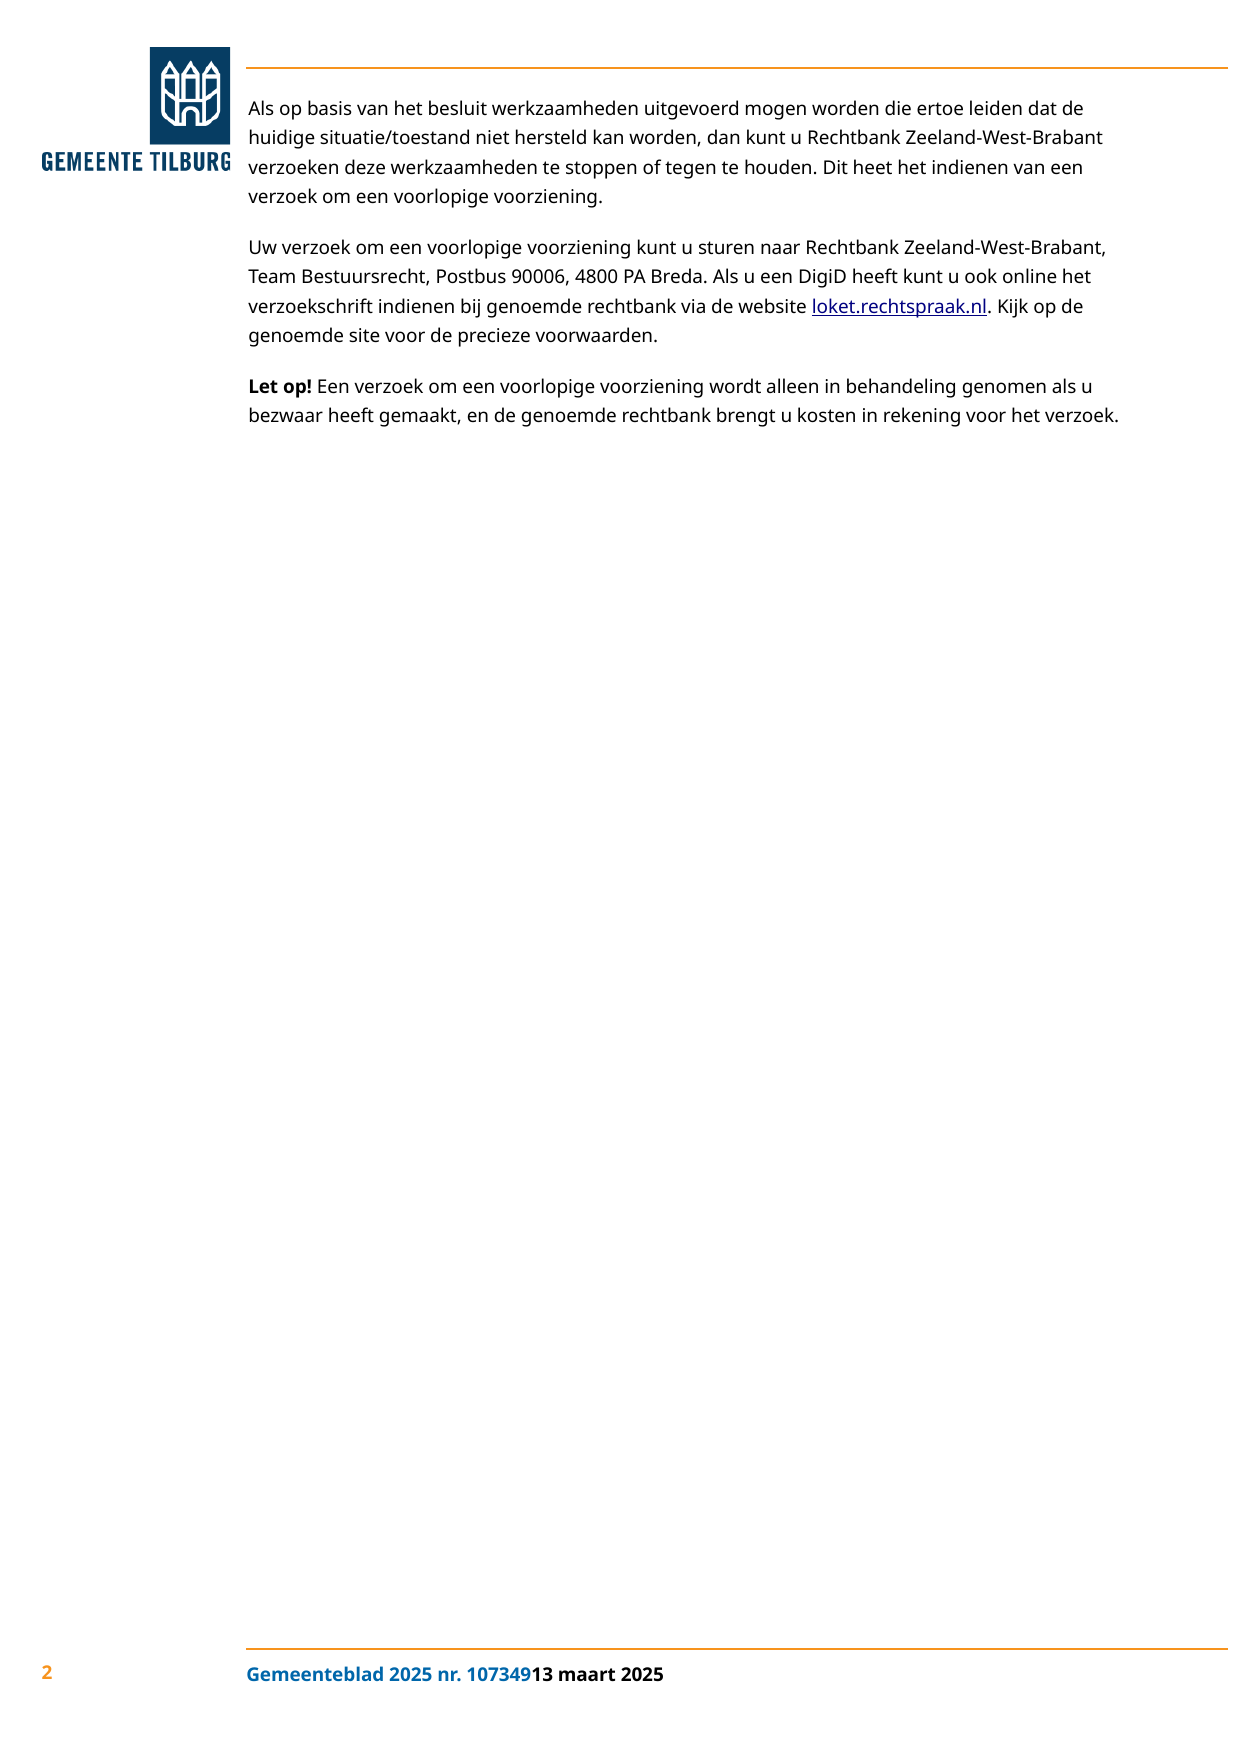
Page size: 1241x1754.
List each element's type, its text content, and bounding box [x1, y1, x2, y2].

text Uw verzoek om een voorlopige voorziening kunt u sturen naar Rechtbank Zeeland-West-Brabant, Team Bestuursrecht, Postbus 90006, 4800 PA Breda. Als u een DigiD heeft kunt u ook online het verzoekschrift indienen bij genoemde rechtbank via de website loket.rechtspraak.nl. Kijk op de genoemde site voor de precieze voorwaarden. [248, 234, 1152, 348]
picture [41, 47, 231, 172]
text Let op! Een verzoek om een voorlopige voorziening wordt alleen in behandeling genomen als u bezwaar heeft gemaakt, en de genoemde rechtbank brengt u kosten in rekening voor het verzoek. [248, 373, 1152, 428]
text Als op basis van het besluit werkzaamheden uitgevoerd mogen worden die ertoe leiden dat de huidige situatie/toestand niet hersteld kan worden, dan kunt u Rechtbank Zeeland-West-Brabant verzoeken deze werkzaamheden te stoppen of tegen te houden. Dit heet het indienen van een verzoek om een voorlopige voorziening. [248, 95, 1152, 209]
